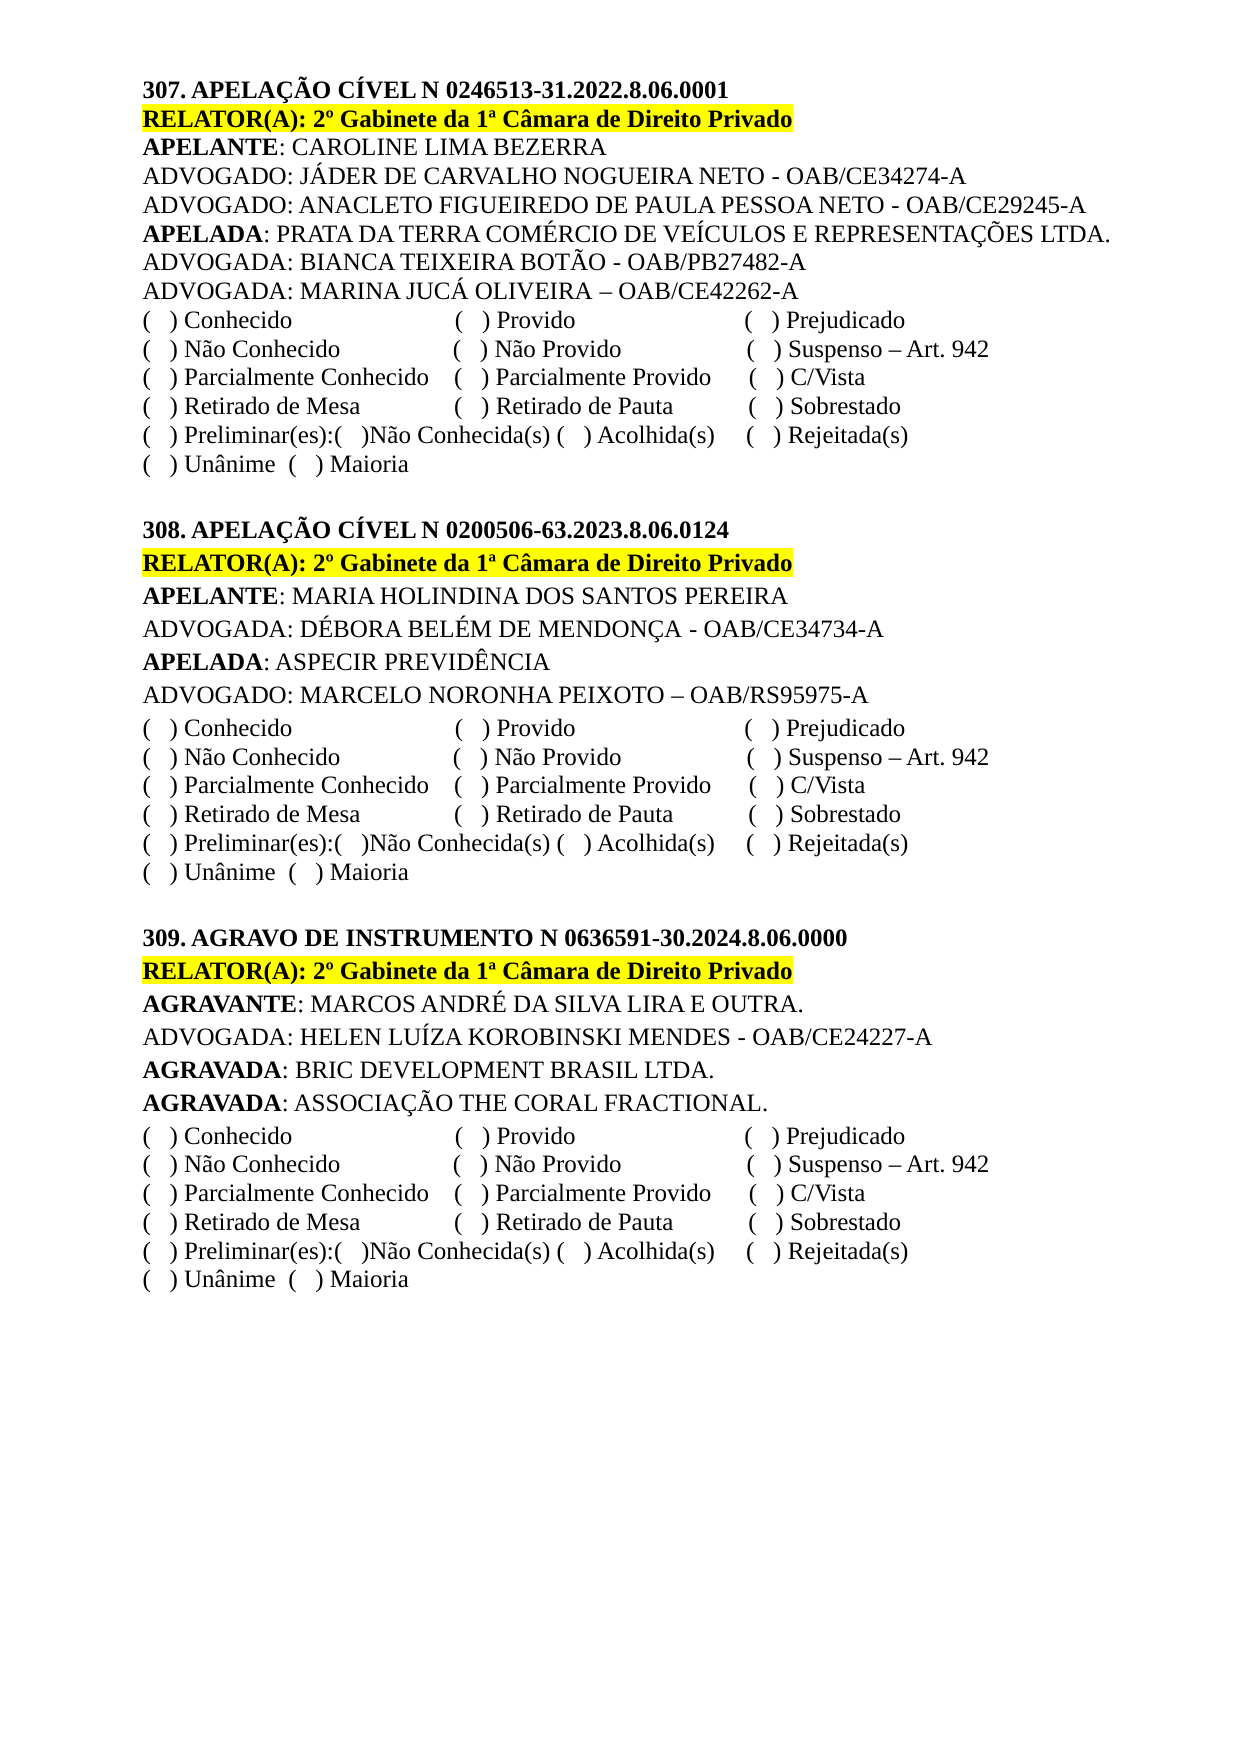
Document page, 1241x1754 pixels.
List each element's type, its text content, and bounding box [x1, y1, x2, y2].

text ( ) Conhecido ( ) Provido ( ) Prejudicado [142, 713, 1141, 742]
text ( ) Não Conhecido ( ) Não Provido ( ) Suspenso – Art. 942 [142, 742, 1158, 770]
text ( ) Preliminar(es):( )Não Conhecida(s) ( ) Acolhida(s) ( ) Rejeitada(s) [142, 420, 1158, 449]
text 307. APELAÇÃO CÍVEL N 0246513-31.2022.8.06.0001 RELATOR(A): 2º Gabinete da 1ª Câmara de Direito Privado APELANTE: CAROLINE LIMA BEZERRA ADVOGADO: JÁDER DE CARVALHO NOGUEIRA NETO - OAB/CE34274-A ADVOGADO: ANACLETO FIGUEIREDO DE PAULA PESSOA NETO - OAB/CE29245-A APELADA: PRATA DA TERRA COMÉRCIO DE VEÍCULOS E REPRESENTAÇÕES LTDA. ADVOGADA: BIANCA TEIXEIRA BOTÃO - OAB/PB27482-A ADVOGADA: MARINA JUCÁ OLIVEIRA – OAB/CE42262-A [142, 75, 1141, 305]
text ( ) Preliminar(es):( )Não Conhecida(s) ( ) Acolhida(s) ( ) Rejeitada(s) [142, 1236, 1158, 1264]
text ( ) Não Conhecido ( ) Não Provido ( ) Suspenso – Art. 942 [142, 1149, 1158, 1178]
text ( ) Parcialmente Conhecido ( ) Parcialmente Provido ( ) C/Vista [142, 770, 1158, 799]
text ( ) Preliminar(es):( )Não Conhecida(s) ( ) Acolhida(s) ( ) Rejeitada(s) [142, 828, 1158, 857]
text ( ) Unânime ( ) Maioria [142, 1264, 1141, 1293]
text ( ) Conhecido ( ) Provido ( ) Prejudicado [142, 1121, 1141, 1149]
text ( ) Unânime ( ) Maioria [142, 857, 1141, 885]
text ( ) Retirado de Mesa ( ) Retirado de Pauta ( ) Sobrestado [142, 1207, 1158, 1236]
text 308. APELAÇÃO CÍVEL N 0200506-63.2023.8.06.0124 RELATOR(A): 2º Gabinete da 1ª Câmara de Direito Privado APELANTE: MARIA HOLINDINA DOS SANTOS PEREIRA ADVOGADA: DÉBORA BELÉM DE MENDONÇA - OAB/CE34734-A APELADA: ASPECIR PREVIDÊNCIA ADVOGADO: MARCELO NORONHA PEIXOTO – OAB/RS95975-A [142, 515, 1141, 709]
text 309. AGRAVO DE INSTRUMENTO N 0636591-30.2024.8.06.0000 RELATOR(A): 2º Gabinete da 1ª Câmara de Direito Privado AGRAVANTE: MARCOS ANDRÉ DA SILVA LIRA E OUTRA. ADVOGADA: HELEN LUÍZA KOROBINSKI MENDES - OAB/CE24227-A AGRAVADA: BRIC DEVELOPMENT BRASIL LTDA. AGRAVADA: ASSOCIAÇÃO THE CORAL FRACTIONAL. [142, 923, 1141, 1117]
text ( ) Parcialmente Conhecido ( ) Parcialmente Provido ( ) C/Vista [142, 362, 1158, 391]
text ( ) Não Conhecido ( ) Não Provido ( ) Suspenso – Art. 942 [142, 334, 1158, 362]
text ( ) Retirado de Mesa ( ) Retirado de Pauta ( ) Sobrestado [142, 799, 1158, 828]
text ( ) Unânime ( ) Maioria [142, 449, 1141, 477]
text ( ) Parcialmente Conhecido ( ) Parcialmente Provido ( ) C/Vista [142, 1178, 1158, 1207]
text ( ) Conhecido ( ) Provido ( ) Prejudicado [142, 305, 1141, 334]
text ( ) Retirado de Mesa ( ) Retirado de Pauta ( ) Sobrestado [142, 391, 1158, 420]
